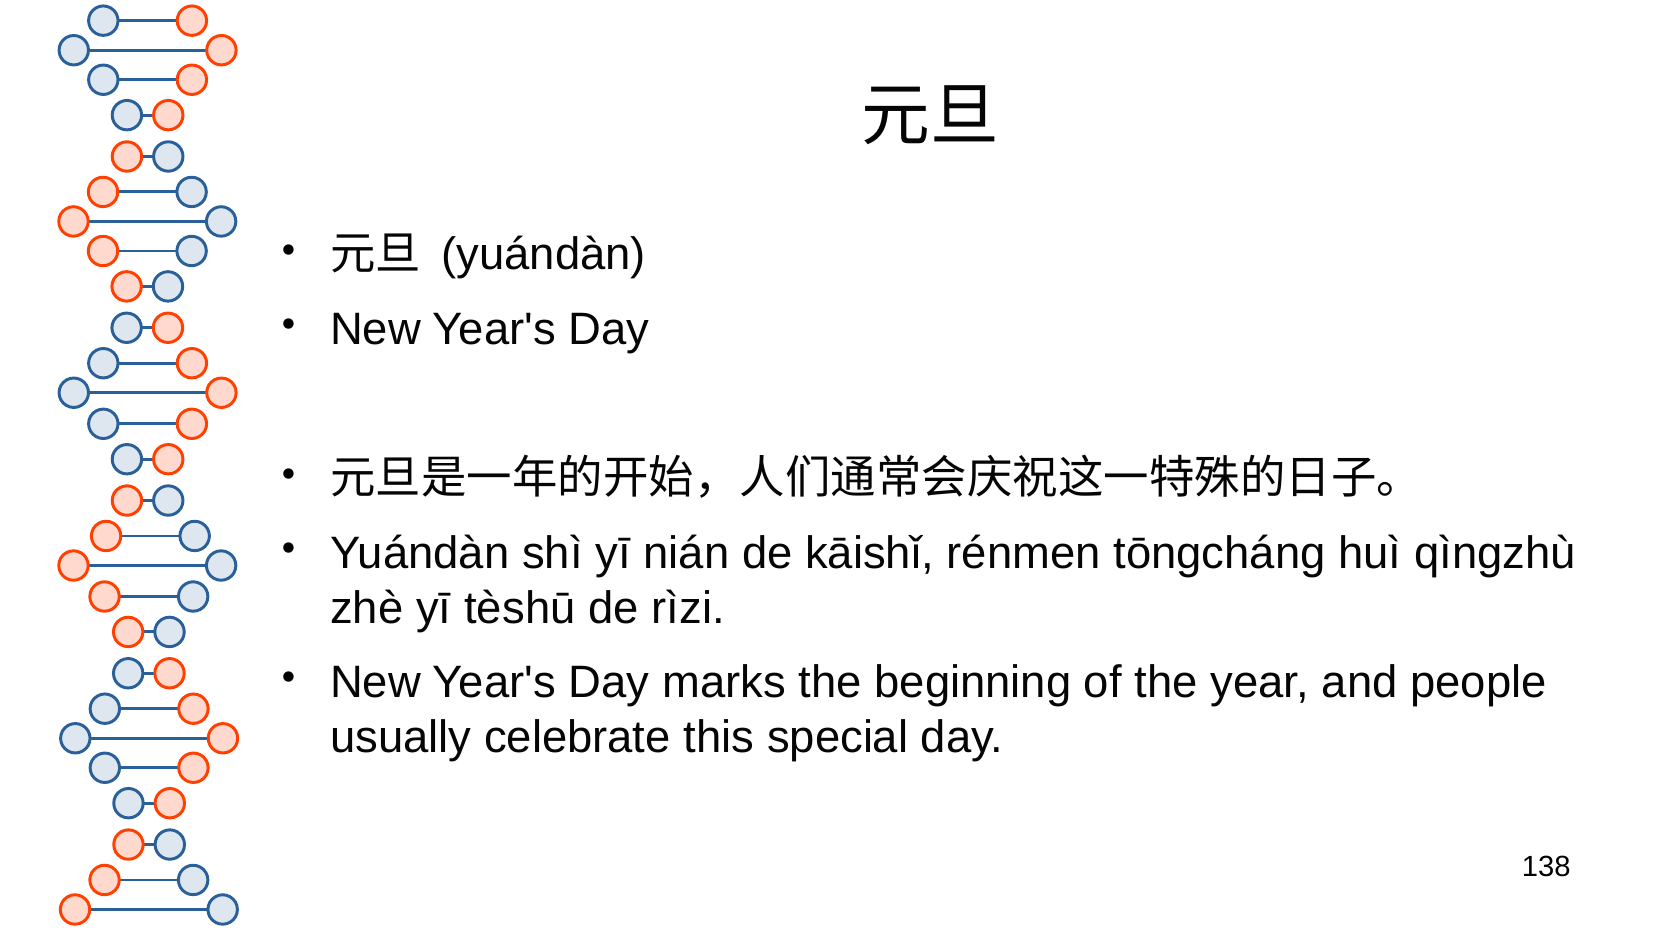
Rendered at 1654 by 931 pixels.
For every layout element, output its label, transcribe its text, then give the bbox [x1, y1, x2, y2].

title 元旦 [265, 35, 1595, 189]
list 元旦 (yuándàn) New Year's Day 元旦是一年的开始，人们通常会庆祝这一特殊的日子。 Yuándàn shì yī nián de kāishǐ, rénmen tōngcháng huì qìngzhù zhè yī tèshū de rìzi. New Year's Day marks the beginning of the year, and people usually celebrate this special day. [265, 224, 1595, 764]
